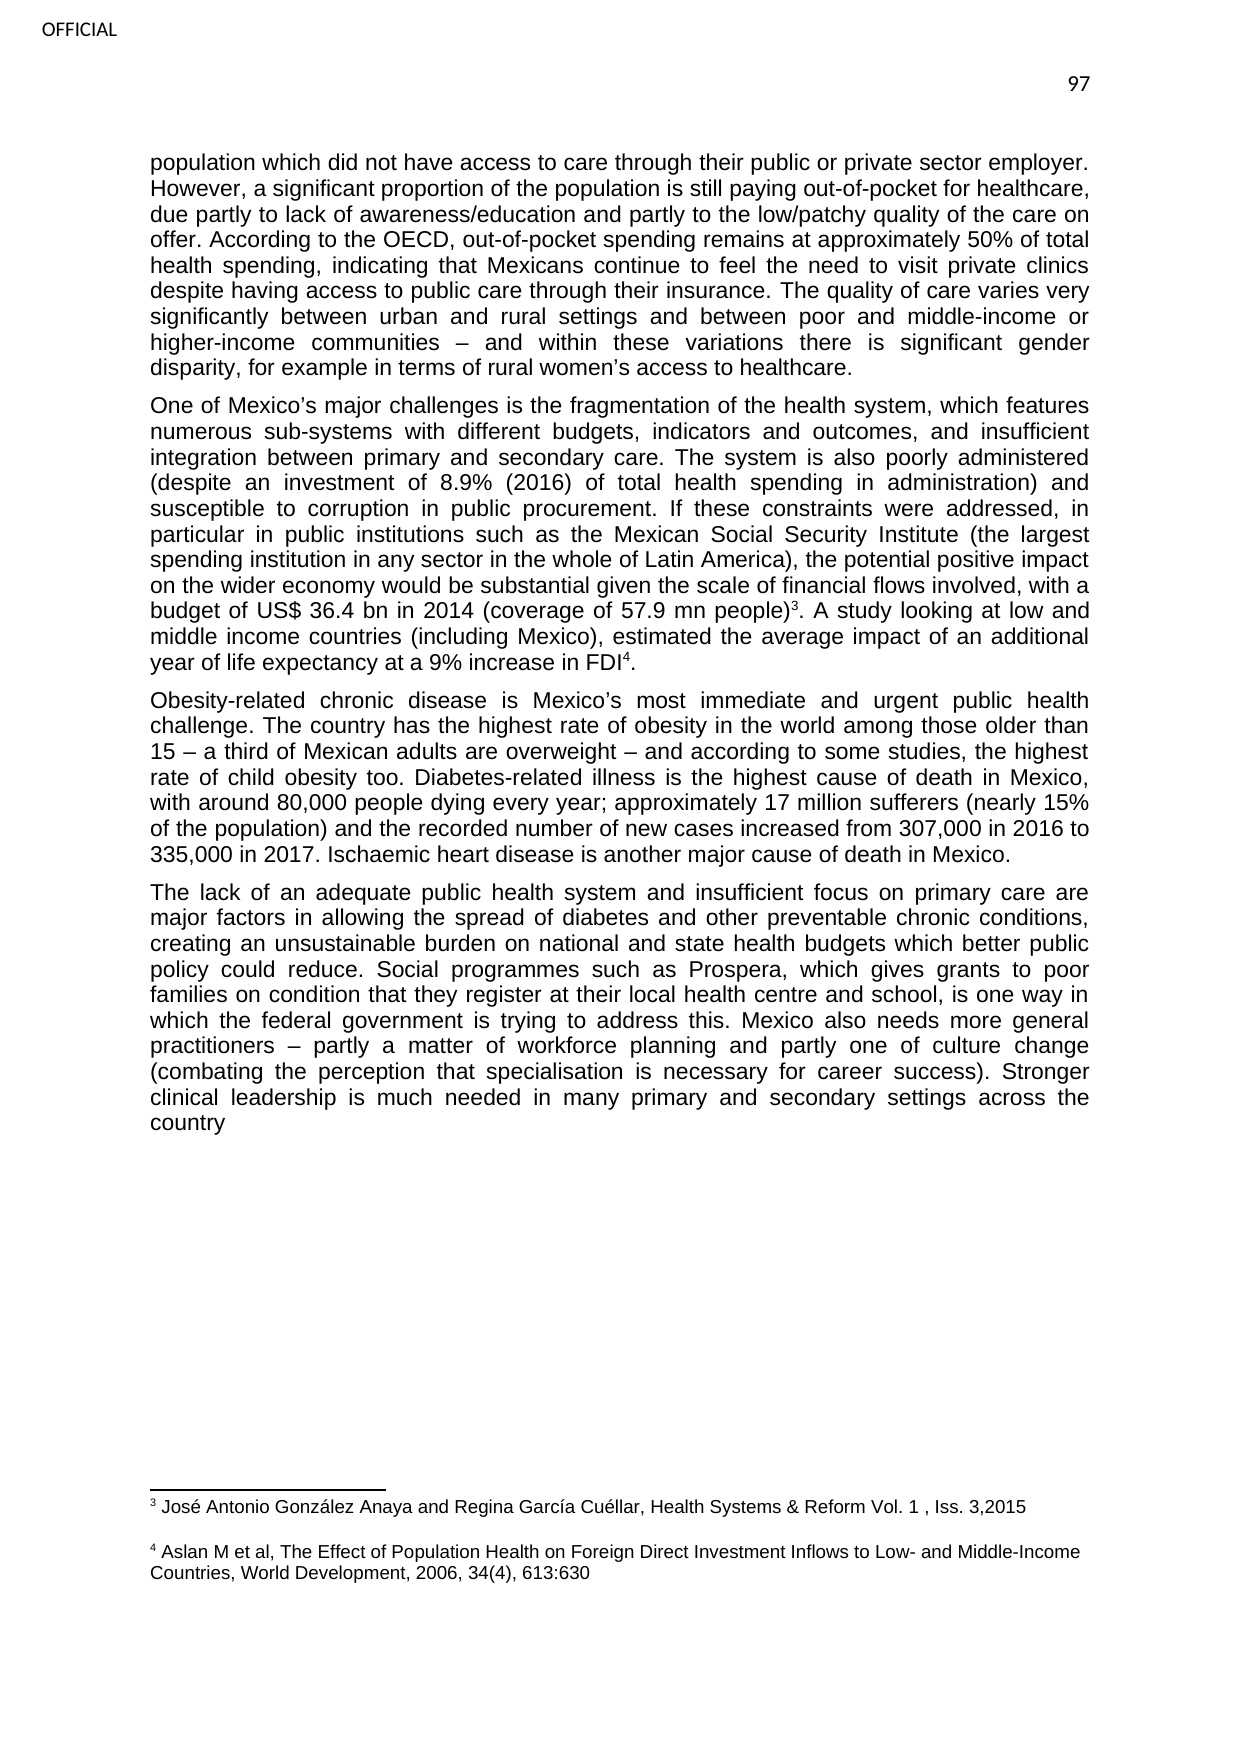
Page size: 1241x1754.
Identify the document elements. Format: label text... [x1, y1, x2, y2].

text Aslan M et al, The Effect of Population Health on Foreign Direct Investment Inflows to Low- and Middle-Income Countries, World Development, 2006, 34(4), 613:630 [150, 1541, 1090, 1583]
text José Antonio González Anaya and Regina García Cuéllar, Health Systems & Reform Vol. 1 , Iss. 3,2015 [150, 1496, 1090, 1517]
text One of Mexico’s major challenges is the fragmentation of the health system, which features numerous sub-systems with different budgets, indicators and outcomes, and insufficient integration between primary and secondary care. The system is also poorly administered (despite an investment of 8.9% (2016) of total health spending in administration) and susceptible to corruption in public procurement. If these constraints were addressed, in particular in public institutions such as the Mexican Social Security Institute (the largest spending institution in any sector in the whole of Latin America), the potential positive impact on the wider economy would be substantial given the scale of financial flows involved, with a budget of US$ 36.4 bn in 2014 (coverage of 57.9 mn people). A study looking at low and middle income countries (including Mexico), estimated the average impact of an additional year of life expectancy at a 9% increase in FDI. [150, 393, 1090, 675]
text The lack of an adequate public health system and insufficient focus on primary care are major factors in allowing the spread of diabetes and other preventable chronic conditions, creating an unsustainable burden on national and state health budgets which better public policy could reduce. Social programmes such as Prospera, which gives grants to poor families on condition that they register at their local health centre and school, is one way in which the federal government is trying to address this. Mexico also needs more general practitioners – partly a matter of workforce planning and partly one of culture change (combating the perception that specialisation is necessary for career success). Stronger clinical leadership is much needed in many primary and secondary settings across the country [150, 879, 1090, 1136]
text Obesity-related chronic disease is Mexico’s most immediate and urgent public health challenge. The country has the highest rate of obesity in the world among those older than 15 – a third of Mexican adults are overweight – and according to some studies, the highest rate of child obesity too. Diabetes-related illness is the highest cause of death in Mexico, with around 80,000 people dying every year; approximately 17 million sufferers (nearly 15% of the population) and the recorded number of new cases increased from 307,000 in 2016 to 335,000 in 2017. Ischaemic heart disease is another major cause of death in Mexico. [150, 687, 1090, 867]
text population which did not have access to care through their public or private sector employer. However, a significant proportion of the population is still paying out-of-pocket for healthcare, due partly to lack of awareness/education and partly to the low/patchy quality of the care on offer. According to the OECD, out-of-pocket spending remains at approximately 50% of total health spending, indicating that Mexicans continue to feel the need to visit private clinics despite having access to public care through their insurance. The quality of care varies very significantly between urban and rural settings and between poor and middle-income or higher-income communities – and within these variations there is significant gender disparity, for example in terms of rural women’s access to healthcare. [150, 150, 1090, 381]
